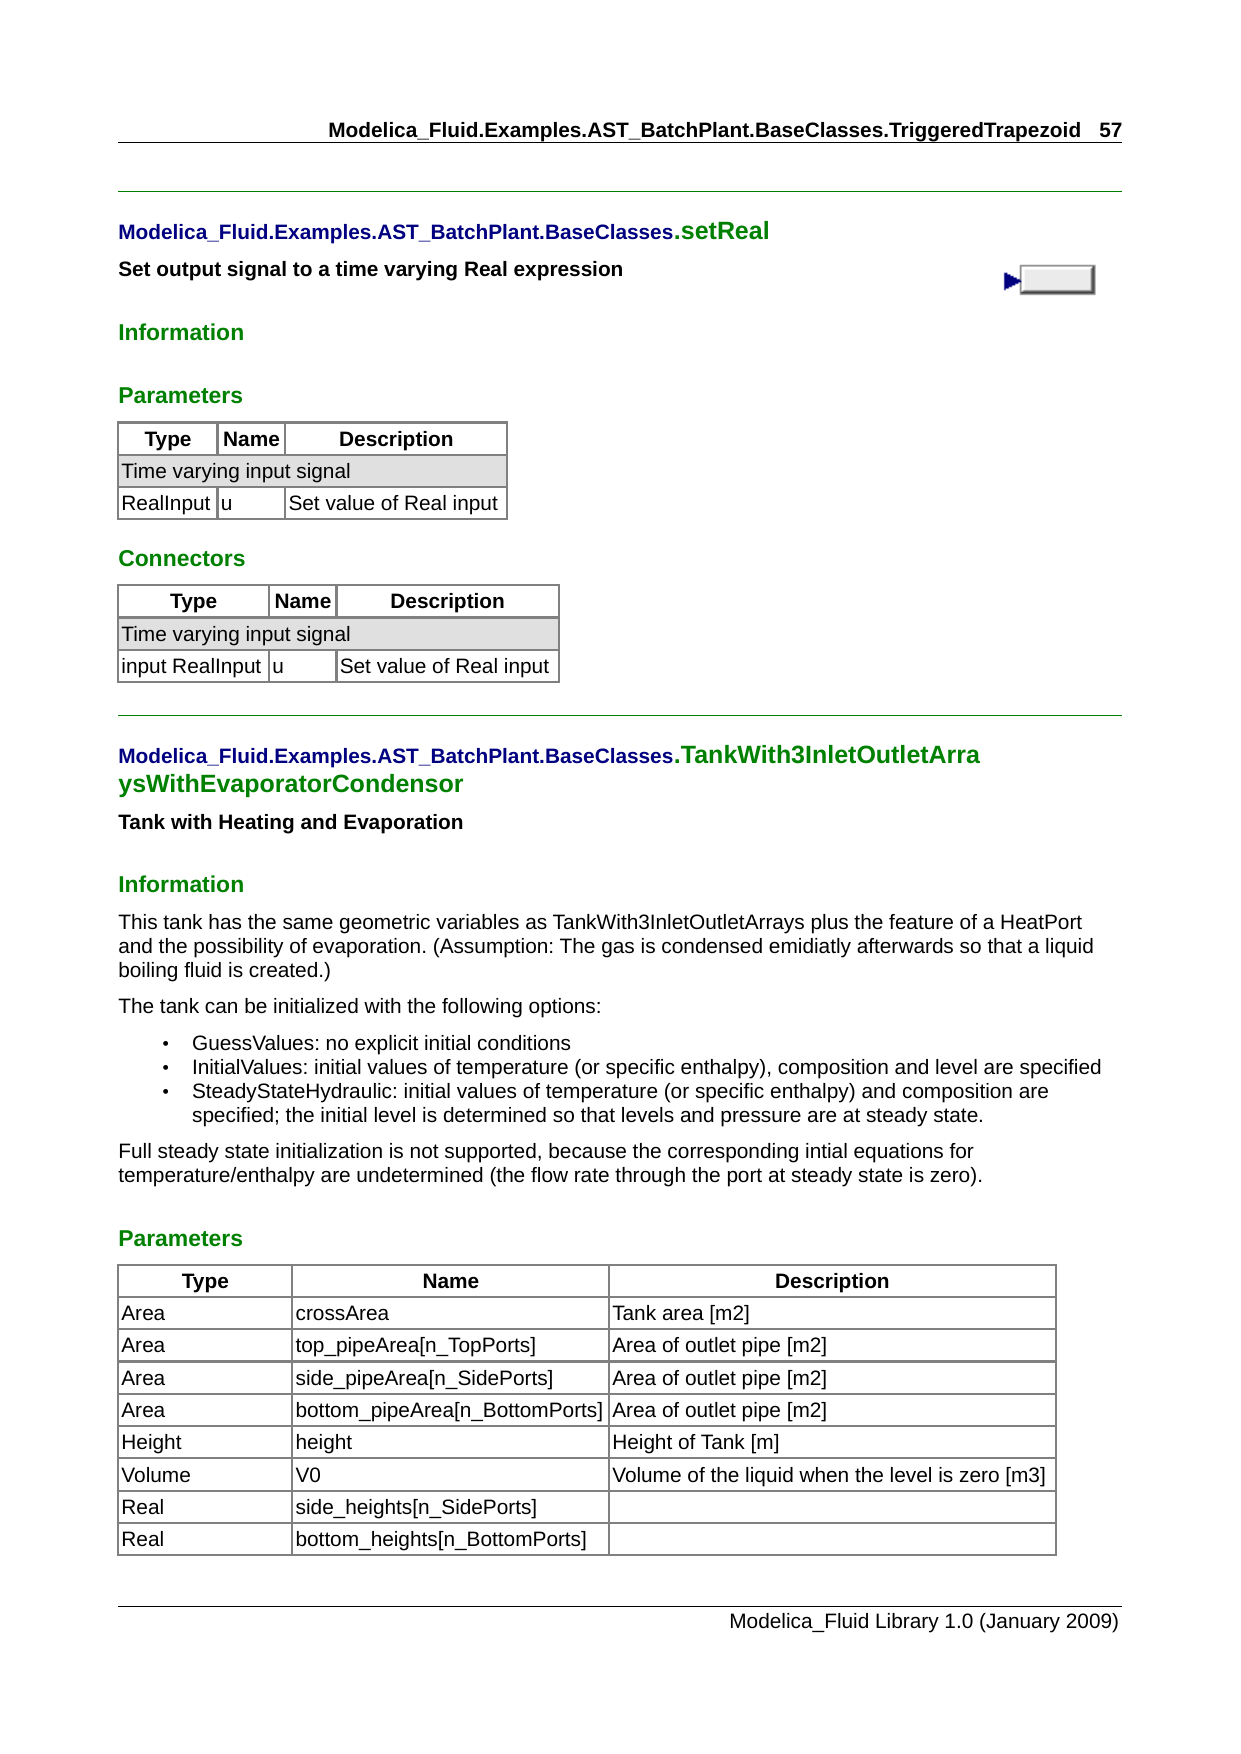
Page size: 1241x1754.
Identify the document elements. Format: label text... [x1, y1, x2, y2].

table_cell Area of outlet pipe [m2] [610, 1363, 1055, 1393]
table_cell side_pipeArea[n_SidePorts] [293, 1363, 608, 1393]
table_cell V0 [293, 1459, 608, 1489]
text This tank has the same geometric variables as TankWith3InletOutletArrays plus the feature of a HeatPort and the possibility of evaporation. (Assumption: The gas is condensed emidiatly afterwards so that a liquid boiling fluid is created.) [118, 910, 1122, 982]
table_cell Area [119, 1363, 291, 1393]
table_header Type [119, 586, 268, 616]
table_cell bottom_heights[n_BottomPorts] [293, 1524, 608, 1554]
table_cell Set value of Real input [286, 488, 506, 518]
table_cell input RealInput [119, 651, 268, 681]
subtitle Parameters [118, 1224, 1122, 1251]
table_header Description [338, 586, 558, 616]
text Set output signal to a time varying Real expression [118, 257, 993, 281]
subtitle [995, 742, 1120, 797]
picture [995, 218, 1120, 343]
text [995, 810, 1120, 834]
subtitle Information [118, 871, 1122, 897]
table_cell Area [119, 1395, 291, 1425]
subtitle Modelica_Fluid.Examples.AST_BatchPlant.BaseClasses.setReal [118, 216, 993, 245]
table_cell Area [119, 1330, 291, 1360]
table_cell u [219, 488, 284, 518]
table_cell crossArea [293, 1298, 608, 1328]
table_cell RealInput [119, 488, 216, 518]
table_cell Volume [119, 1459, 291, 1489]
table_cell Area [119, 1298, 291, 1328]
table_cell Set value of Real input [338, 651, 558, 681]
table_header Description [610, 1266, 1055, 1296]
table_header Name [270, 586, 335, 616]
table_cell Area of outlet pipe [m2] [610, 1395, 1055, 1425]
subtitle Information [118, 319, 993, 345]
subtitle Connectors [118, 545, 1122, 572]
table_cell [610, 1524, 1055, 1554]
list InitialValues: initial values of temperature (or specific enthalpy), composition and level are specified [162, 1055, 1122, 1079]
table_cell Volume of the liquid when the level is zero [m3] [610, 1459, 1055, 1489]
list GuessValues: no explicit initial conditions [162, 1031, 1122, 1055]
table_header Description [286, 424, 506, 454]
table_cell height [293, 1427, 608, 1457]
subtitle Modelica_Fluid.Examples.AST_BatchPlant.BaseClasses.TankWith3InletOutletArraysWithEvaporatorCondensor [118, 740, 993, 797]
table_cell u [270, 651, 335, 681]
table_cell bottom_pipeArea[n_BottomPorts] [293, 1395, 608, 1425]
subtitle Parameters [118, 382, 1122, 409]
table_cell Tank area [m2] [610, 1298, 1055, 1328]
table_cell Time varying input signal [119, 456, 506, 486]
text Full steady state initialization is not supported, because the corresponding intial equations for temperature/enthalpy are undetermined (the flow rate through the port at steady state is zero). [118, 1139, 1122, 1187]
table_header Type [119, 424, 216, 454]
table_header Name [219, 424, 284, 454]
text The tank can be initialized with the following options: [118, 994, 1122, 1018]
table_cell side_heights[n_SidePorts] [293, 1492, 608, 1522]
table_header Name [293, 1266, 608, 1296]
table_cell top_pipeArea[n_TopPorts] [293, 1330, 608, 1360]
table_cell Height [119, 1427, 291, 1457]
table_cell Time varying input signal [119, 619, 558, 649]
table_cell Real [119, 1492, 291, 1522]
table_header Type [119, 1266, 291, 1296]
table_cell Area of outlet pipe [m2] [610, 1330, 1055, 1360]
table_cell Height of Tank [m] [610, 1427, 1055, 1457]
text Tank with Heating and Evaporation [118, 810, 993, 834]
list SteadyStateHydraulic: initial values of temperature (or specific enthalpy) and composition are specified; the initial level is determined so that levels and pressure are at steady state. [162, 1079, 1122, 1127]
table_cell Real [119, 1524, 291, 1554]
table_cell [610, 1492, 1055, 1522]
